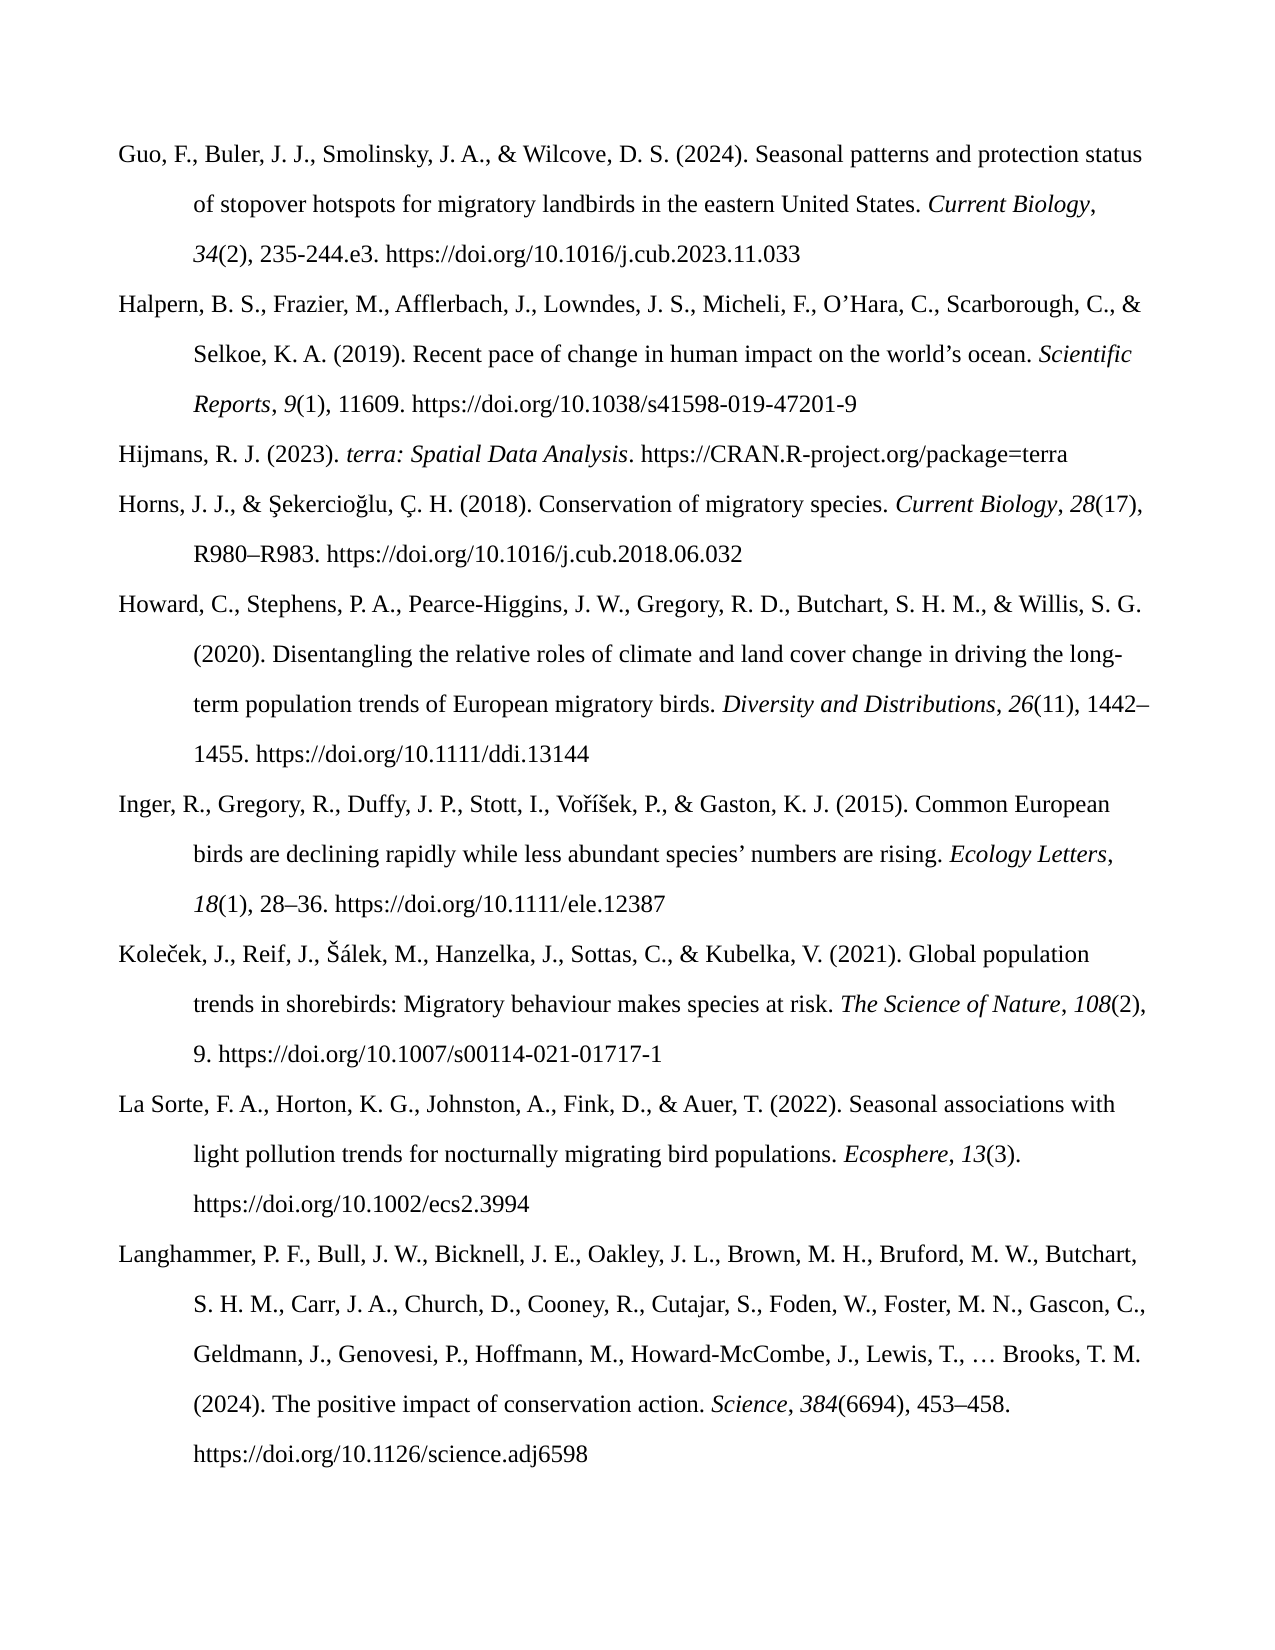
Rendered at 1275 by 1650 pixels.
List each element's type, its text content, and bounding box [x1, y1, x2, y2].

text Halpern, B. S., Frazier, M., Afflerbach, J., Lowndes, J. S., Micheli, F., O’Hara, C., Scarborough, C., & Selkoe, K. A. (2019). Recent pace of change in human impact on the world’s ocean. Scientific Reports, 9(1), 11609. https://doi.org/10.1038/s41598-019-47201-9 [118, 268, 1157, 418]
text Howard, C., Stephens, P. A., Pearce-Higgins, J. W., Gregory, R. D., Butchart, S. H. M., & Willis, S. G. (2020). Disentangling the relative roles of climate and land cover change in driving the long-term population trends of European migratory birds. Diversity and Distributions, 26(11), 1442–1455. https://doi.org/10.1111/ddi.13144 [118, 568, 1157, 768]
text Guo, F., Buler, J. J., Smolinsky, J. A., & Wilcove, D. S. (2024). Seasonal patterns and protection status of stopover hotspots for migratory landbirds in the eastern United States. Current Biology, 34(2), 235-244.e3. https://doi.org/10.1016/j.cub.2023.11.033 [118, 118, 1157, 268]
text Langhammer, P. F., Bull, J. W., Bicknell, J. E., Oakley, J. L., Brown, M. H., Bruford, M. W., Butchart, S. H. M., Carr, J. A., Church, D., Cooney, R., Cutajar, S., Foden, W., Foster, M. N., Gascon, C., Geldmann, J., Genovesi, P., Hoffmann, M., Howard-McCombe, J., Lewis, T., … Brooks, T. M. (2024). The positive impact of conservation action. Science, 384(6694), 453–458. https://doi.org/10.1126/science.adj6598 [118, 1218, 1157, 1468]
text La Sorte, F. A., Horton, K. G., Johnston, A., Fink, D., & Auer, T. (2022). Seasonal associations with light pollution trends for nocturnally migrating bird populations. Ecosphere, 13(3). https://doi.org/10.1002/ecs2.3994 [118, 1068, 1157, 1218]
text Koleček, J., Reif, J., Šálek, M., Hanzelka, J., Sottas, C., & Kubelka, V. (2021). Global population trends in shorebirds: Migratory behaviour makes species at risk. The Science of Nature, 108(2), 9. https://doi.org/10.1007/s00114-021-01717-1 [118, 918, 1157, 1068]
text Horns, J. J., & Şekercioğlu, Ç. H. (2018). Conservation of migratory species. Current Biology, 28(17), R980–R983. https://doi.org/10.1016/j.cub.2018.06.032 [118, 468, 1157, 568]
text Hijmans, R. J. (2023). terra: Spatial Data Analysis. https://CRAN.R-project.org/package=terra [118, 418, 1157, 468]
text Inger, R., Gregory, R., Duffy, J. P., Stott, I., Voříšek, P., & Gaston, K. J. (2015). Common European birds are declining rapidly while less abundant species’ numbers are rising. Ecology Letters, 18(1), 28–36. https://doi.org/10.1111/ele.12387 [118, 768, 1157, 918]
